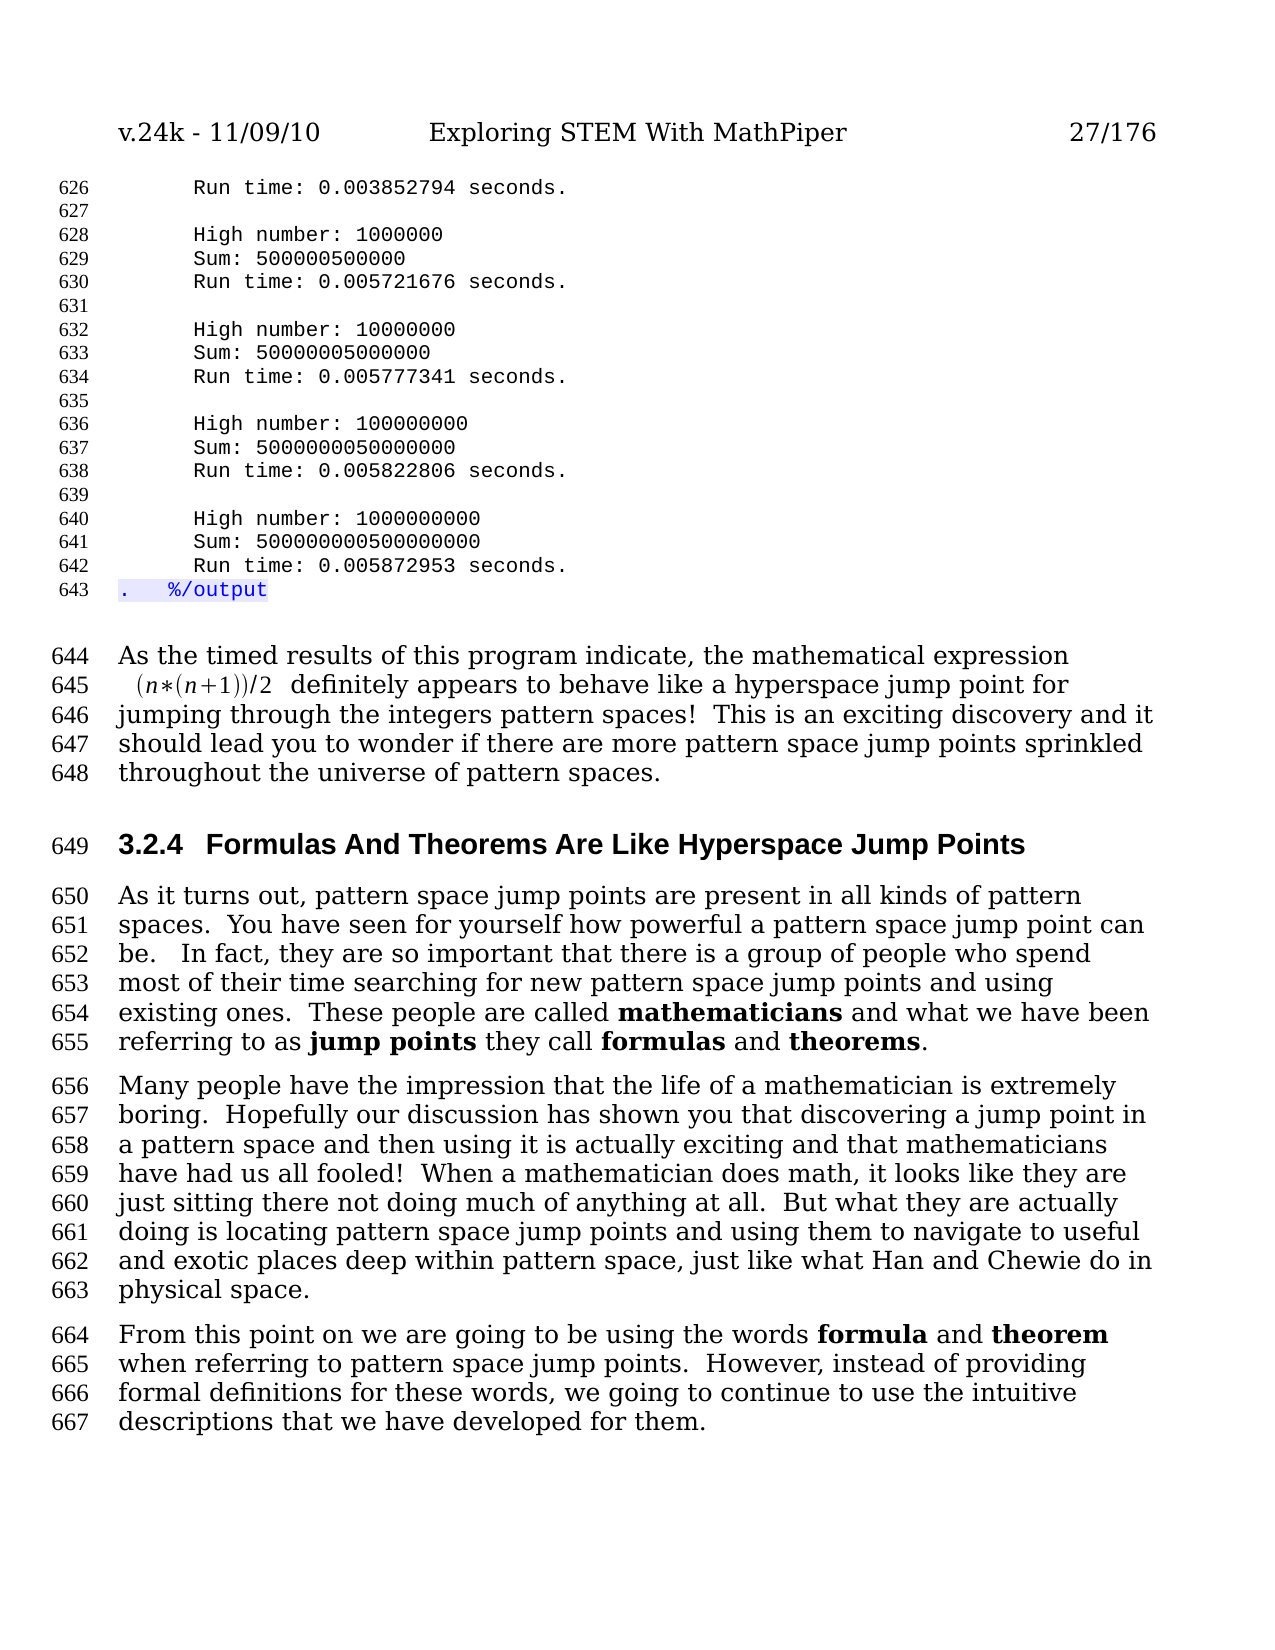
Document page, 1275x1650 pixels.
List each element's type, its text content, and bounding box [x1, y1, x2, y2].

text Run time: 0.005822806 seconds. [118, 461, 1157, 484]
text High number: 1000000000 [118, 508, 1157, 531]
text Sum: 5000000050000000 [118, 437, 1157, 461]
text From this point on we are going to be using the words formula and theorem when referring to pattern space jump points. However, instead of providing formal definitions for these words, we going to continue to use the intuitive descriptions that we have developed for them. [118, 1320, 1157, 1437]
text Run time: 0.005872953 seconds. [118, 555, 1157, 579]
text High number: 10000000 [118, 319, 1157, 342]
text As it turns out, pattern space jump points are present in all kinds of pattern spaces. You have seen for yourself how powerful a pattern space jump point can be. In fact, they are so important that there is a group of people who spend most of their time searching for new pattern space jump points and using existing ones. These people are called mathematicians and what we have been referring to as jump points they call formulas and theorems. [118, 881, 1157, 1057]
text Run time: 0.003852794 seconds. [118, 177, 1157, 200]
text Sum: 50000005000000 [118, 342, 1157, 366]
text Many people have the impression that the life of a mathematician is extremely boring. Hopefully our discussion has shown you that discovering a jump point in a pattern space and then using it is actually exciting and that mathematicians have had us all fooled! When a mathematician does math, it looks like they are just sitting there not doing much of anything at all. But what they are actually doing is locating pattern space jump points and using them to navigate to useful and exotic places deep within pattern space, just like what Han and Chewie do in physical space. [118, 1072, 1157, 1305]
text As the timed results of this program indicate, the mathematical expressiondefinitely appears to behave like a hyperspace jump point for jumping through the integers pattern spaces! This is an exciting discovery and it should lead you to wonder if there are more pattern space jump points sprinkled throughout the universe of pattern spaces. [118, 641, 1157, 788]
text Run time: 0.005721676 seconds. [118, 271, 1157, 295]
text High number: 100000000 [118, 413, 1157, 437]
text High number: 1000000 [118, 224, 1157, 248]
subtitle Formulas And Theorems Are Like Hyperspace Jump Points [118, 827, 1157, 860]
text Sum: 500000000500000000 [118, 531, 1157, 555]
text Sum: 500000500000 [118, 248, 1157, 271]
text . %/output [118, 579, 1157, 602]
text Run time: 0.005777341 seconds. [118, 366, 1157, 389]
